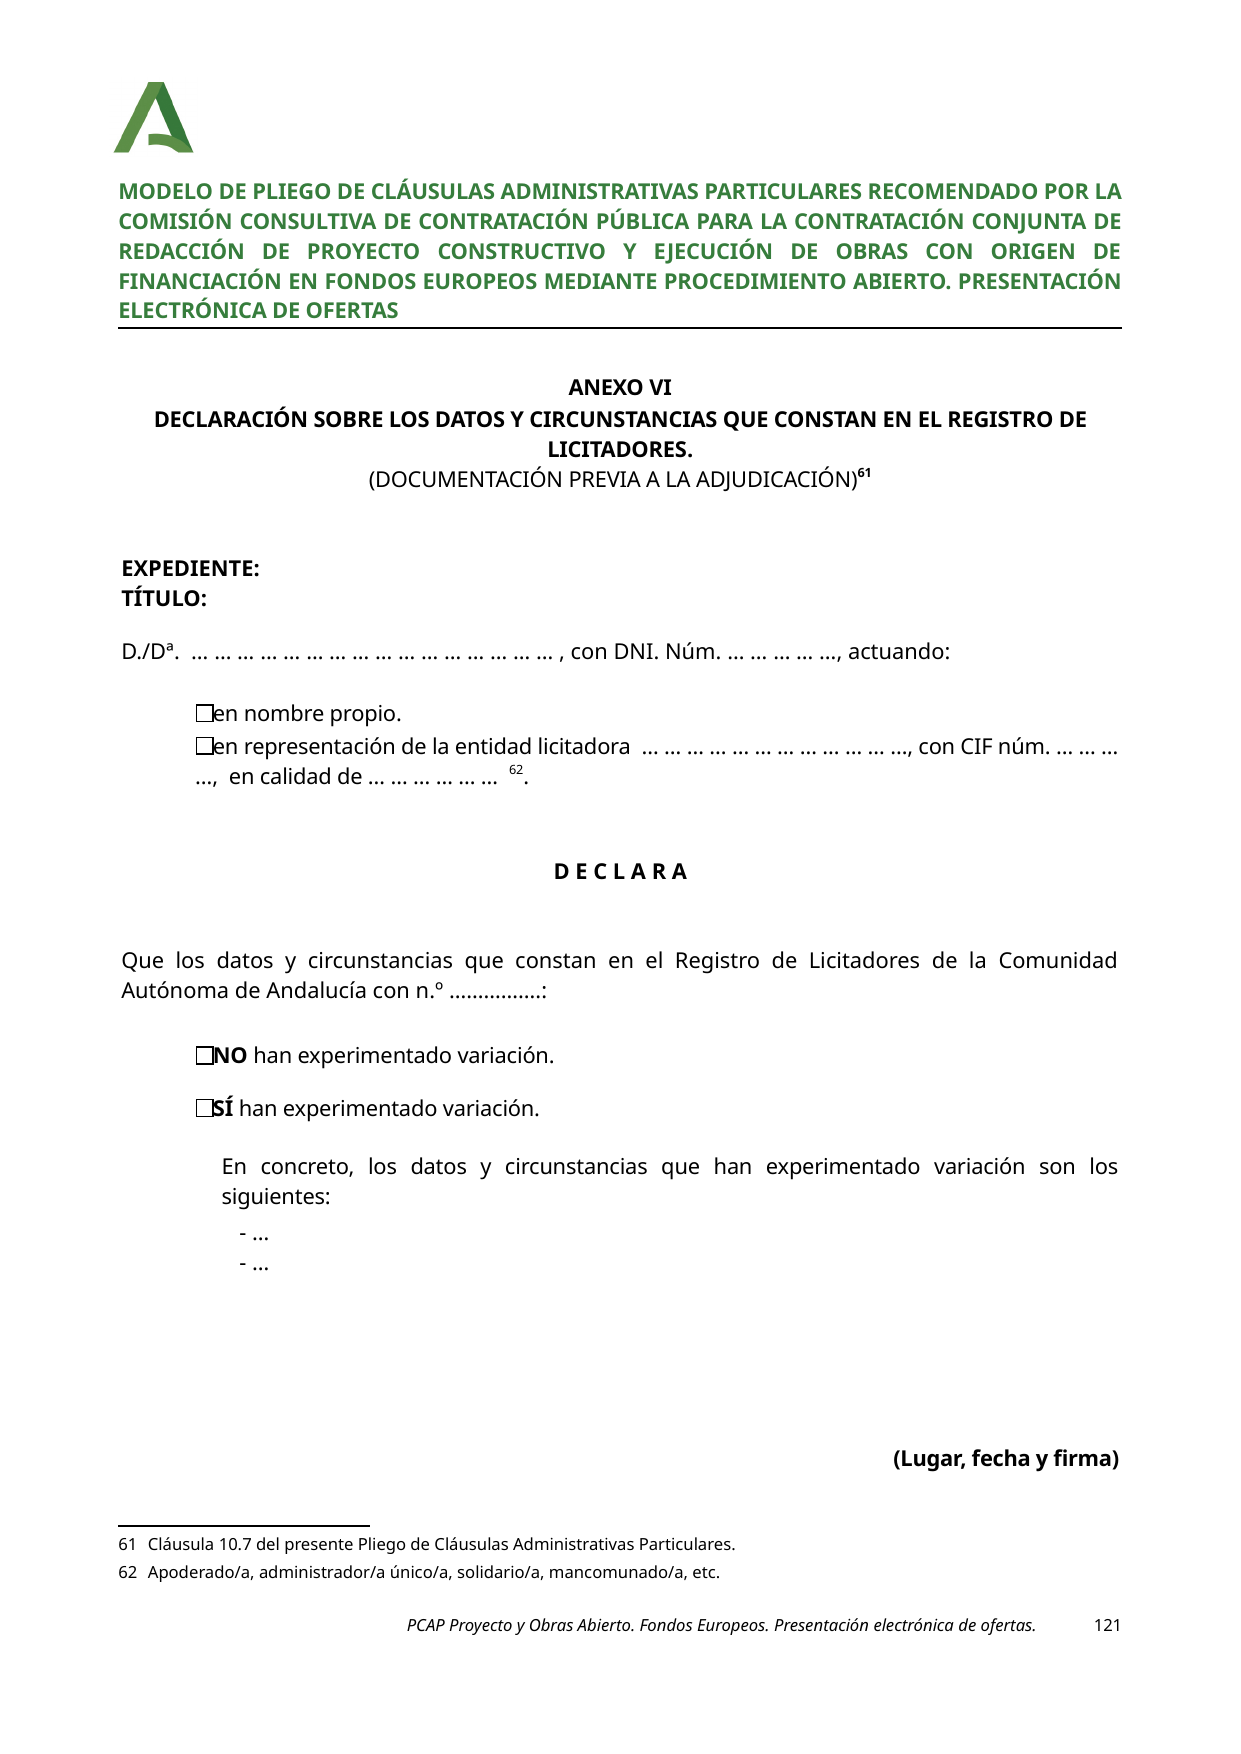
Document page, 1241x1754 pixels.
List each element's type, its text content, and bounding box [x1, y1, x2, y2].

text - … [236, 1247, 1122, 1279]
text DECLARACIÓN SOBRE LOS DATOS Y CIRCUNSTANCIAS QUE CONSTAN EN EL REGISTRO DE LICITADORES. [118, 402, 1122, 464]
text En concreto, los datos y circunstancias que han experimentado variación son los siguientes: [218, 1148, 1122, 1214]
text EXPEDIENTE: [118, 553, 1122, 583]
text - … [236, 1214, 1122, 1247]
text D E C L A R A [118, 856, 1122, 886]
text D./Dª. … … … … … … … … … … … … … … … … , con DNI. Núm. … … … … …, actuando: [118, 636, 1122, 666]
text Que los datos y circunstancias que constan en el Registro de Licitadores de la Comunidad Autónoma de Andalucía con n.º …………….: [118, 945, 1122, 1005]
picture [109, 77, 198, 157]
text ANEXO VI [118, 372, 1122, 402]
text Apoderado/a, administrador/a único/a, solidario/a, mancomunado/a, etc. [118, 1561, 1122, 1584]
text en representación de la entidad licitadora … … … … … … … … … … … …, con CIF núm. … … … …, en calidad de … … … … … … . [192, 728, 1122, 793]
text TÍTULO: [118, 583, 1122, 613]
text (Lugar, fecha y firma) [118, 1443, 1122, 1476]
text NO han experimentado variación. [192, 1038, 1122, 1070]
text SÍ han experimentado variación. [192, 1093, 1122, 1123]
text (DOCUMENTACIÓN PREVIA A LA ADJUDICACIÓN) [118, 464, 1122, 494]
text en nombre propio. [189, 698, 1122, 728]
text MODELO DE PLIEGO DE CLÁUSULAS ADMINISTRATIVAS PARTICULARES RECOMENDADO POR LA COMISIÓN CONSULTIVA DE CONTRATACIÓN PÚBLICA PARA LA CONTRATACIÓN CONJUNTA DE REDACCIÓN DE PROYECTO CONSTRUCTIVO Y EJECUCIÓN DE OBRAS CON ORIGEN DE FINANCIACIÓN EN FONDOS EUROPEOS MEDIANTE PROCEDIMIENTO ABIERTO. PRESENTACIÓN ELECTRÓNICA DE OFERTAS [118, 176, 1122, 327]
text Cláusula 10.7 del presente Pliego de Cláusulas Administrativas Particulares. [118, 1532, 1122, 1555]
